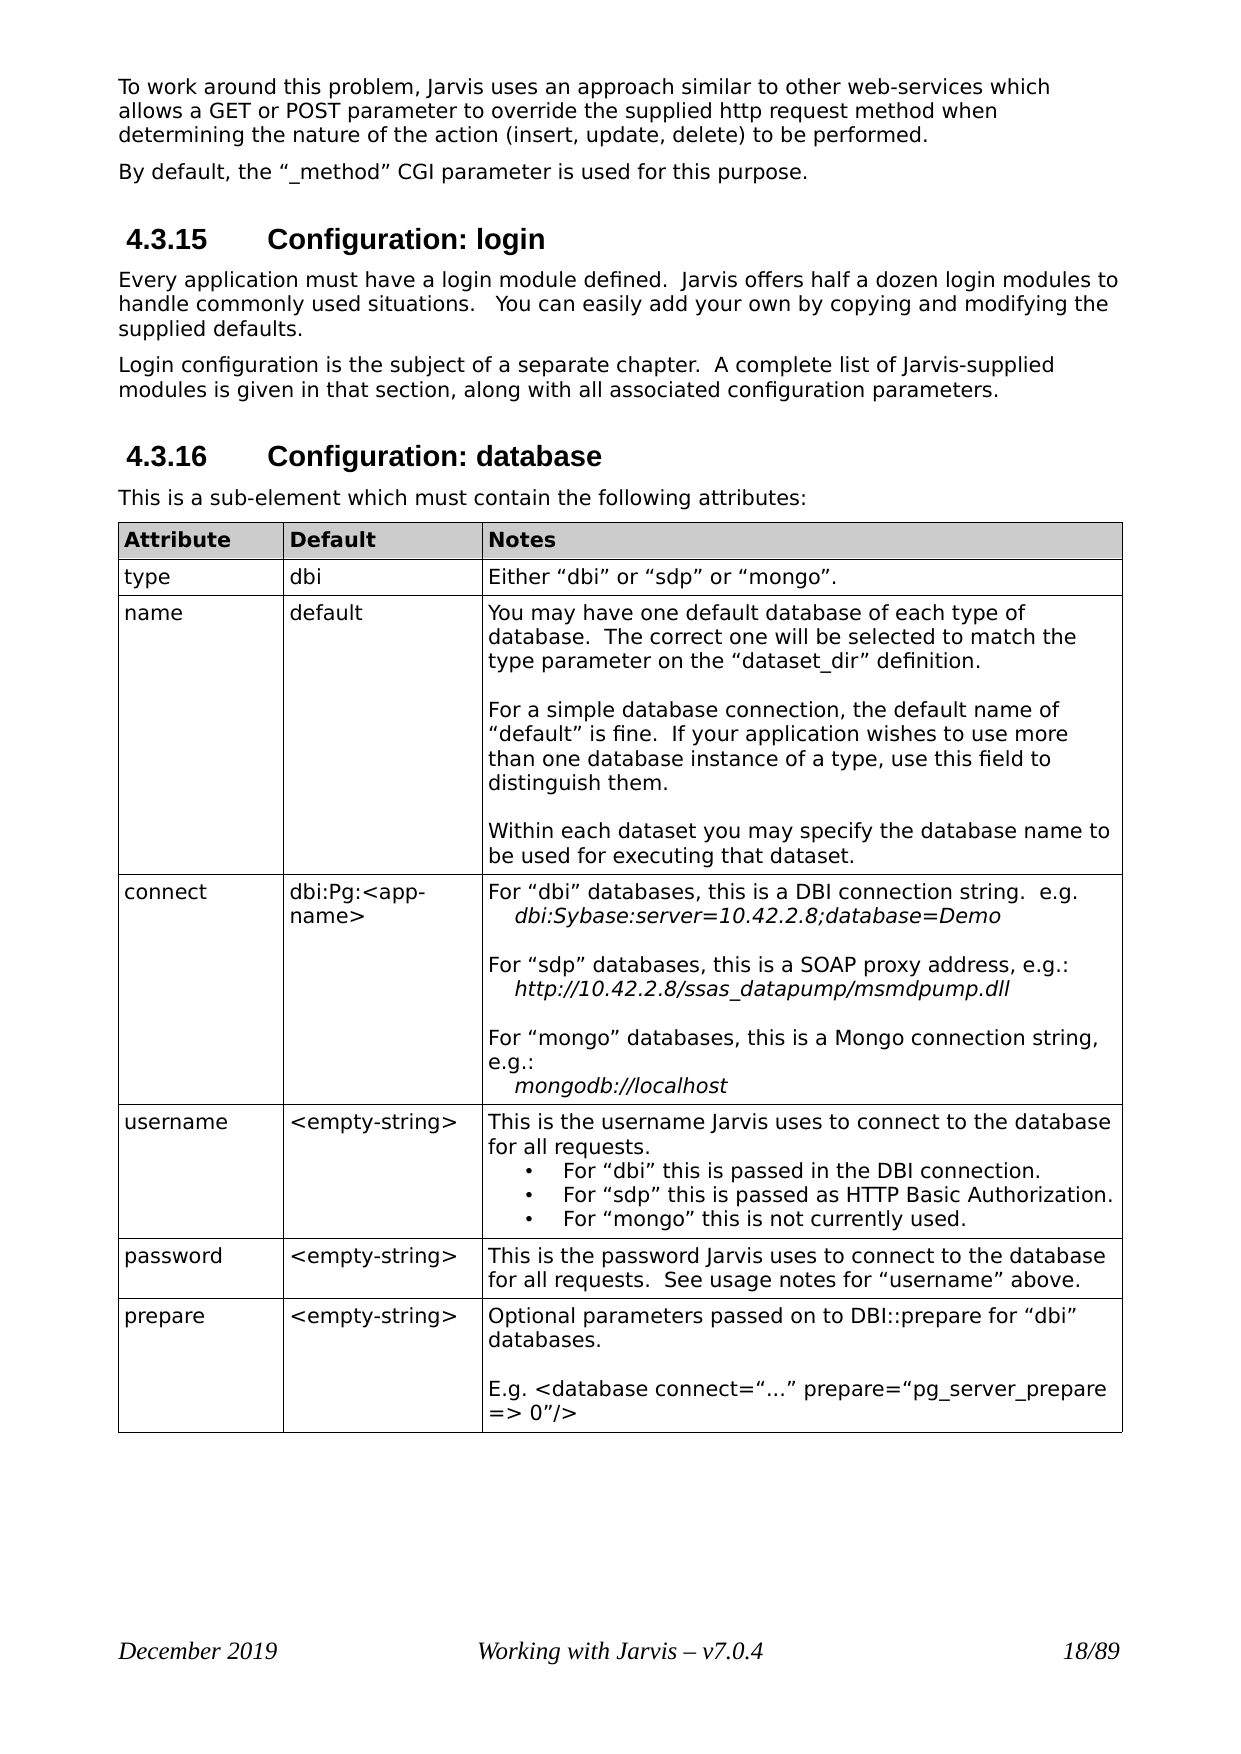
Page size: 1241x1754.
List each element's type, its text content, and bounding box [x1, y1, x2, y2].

table_cell This is the password Jarvis uses to connect to the database for all requests. See usage notes for “username” above. [483, 1239, 1122, 1298]
subtitle Configuration: database [118, 439, 1122, 473]
table_cell Optional parameters passed on to DBI::prepare for “dbi” databases. E.g. <database connect=“...” prepare=“pg_server_prepare => 0”/> [483, 1299, 1122, 1431]
text By default, the “_method” CGI parameter is used for this purpose. [118, 160, 1122, 184]
table_cell prepare [119, 1299, 283, 1431]
table_cell username [119, 1105, 283, 1237]
text To work around this problem, Jarvis uses an approach similar to other web-services which allows a GET or POST parameter to override the supplied http request method when determining the nature of the action (insert, update, delete) to be performed. [118, 75, 1122, 148]
table_cell <empty-string> [284, 1239, 482, 1298]
table_cell connect [119, 875, 283, 1104]
table_header Notes [483, 523, 1122, 558]
text Every application must have a login module defined. Jarvis offers half a dozen login modules to handle commonly used situations. You can easily add your own by copying and modifying the supplied defaults. [118, 268, 1122, 341]
table_header Default [284, 523, 482, 558]
table_cell You may have one default database of each type of database. The correct one will be selected to match the type parameter on the “dataset_dir” definition. For a simple database connection, the default name of “default” is fine. If your application wishes to use more than one database instance of a type, use this field to distinguish them. Within each dataset you may specify the database name to be used for executing that dataset. [483, 596, 1122, 874]
table_cell dbi:Pg:<app-name> [284, 875, 482, 1104]
text Login configuration is the subject of a separate chapter. A complete list of Jarvis-supplied modules is given in that section, along with all associated configuration parameters. [118, 353, 1122, 402]
subtitle Configuration: login [118, 222, 1122, 256]
table_cell password [119, 1239, 283, 1298]
table_cell name [119, 596, 283, 874]
table_header Attribute [119, 523, 283, 558]
text This is a sub-element which must contain the following attributes: [118, 486, 1122, 510]
table_cell default [284, 596, 482, 874]
table_cell type [119, 560, 283, 595]
table_cell dbi [284, 560, 482, 595]
table_cell <empty-string> [284, 1299, 482, 1431]
table_cell This is the username Jarvis uses to connect to the database for all requests. For “dbi” this is passed in the DBI connection. For “sdp” this is passed as HTTP Basic Authorization. For “mongo” this is not currently used. [483, 1105, 1122, 1237]
table_cell Either “dbi” or “sdp” or “mongo”. [483, 560, 1122, 595]
table_cell For “dbi” databases, this is a DBI connection string. e.g. dbi:Sybase:server=10.42.2.8;database=Demo For “sdp” databases, this is a SOAP proxy address, e.g.: http://10.42.2.8/ssas_datapump/msmdpump.dll For “mongo” databases, this is a Mongo connection string, e.g.: mongodb://localhost [483, 875, 1122, 1104]
table_cell <empty-string> [284, 1105, 482, 1237]
